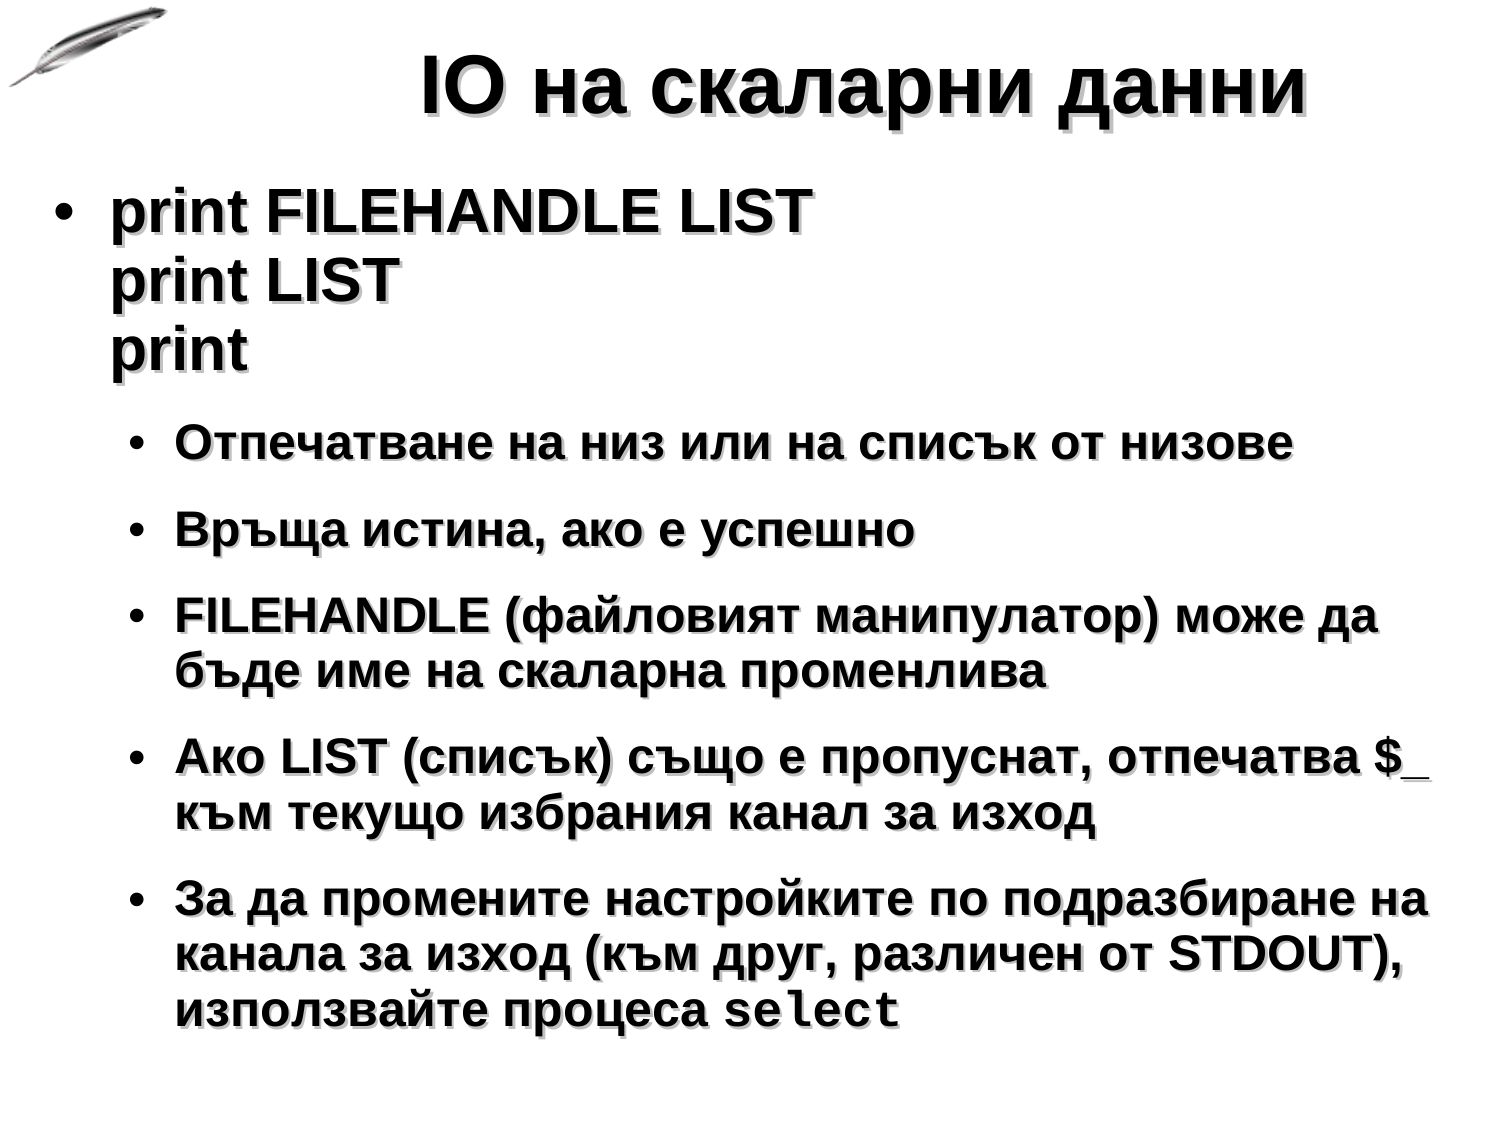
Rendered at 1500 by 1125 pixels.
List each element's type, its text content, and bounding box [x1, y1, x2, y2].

title IO на скаларни данни [419, 0, 1459, 179]
list print FILEHANDLE LIST print LIST print Отпечатване на низ или на списък от низове Връща истина, ако е успешно FILEHANDLE (файловият манипулатор) може да бъде име на скаларна променлива Ако LIST (списък) също е пропуснат, отпечатва $_ към текущо избрания канал за изход За да промените настройките по подразбиране на канала за изход (към друг, различен от STDOUT), използвайте процеса select [53, 177, 1447, 1125]
picture [5, 5, 173, 89]
